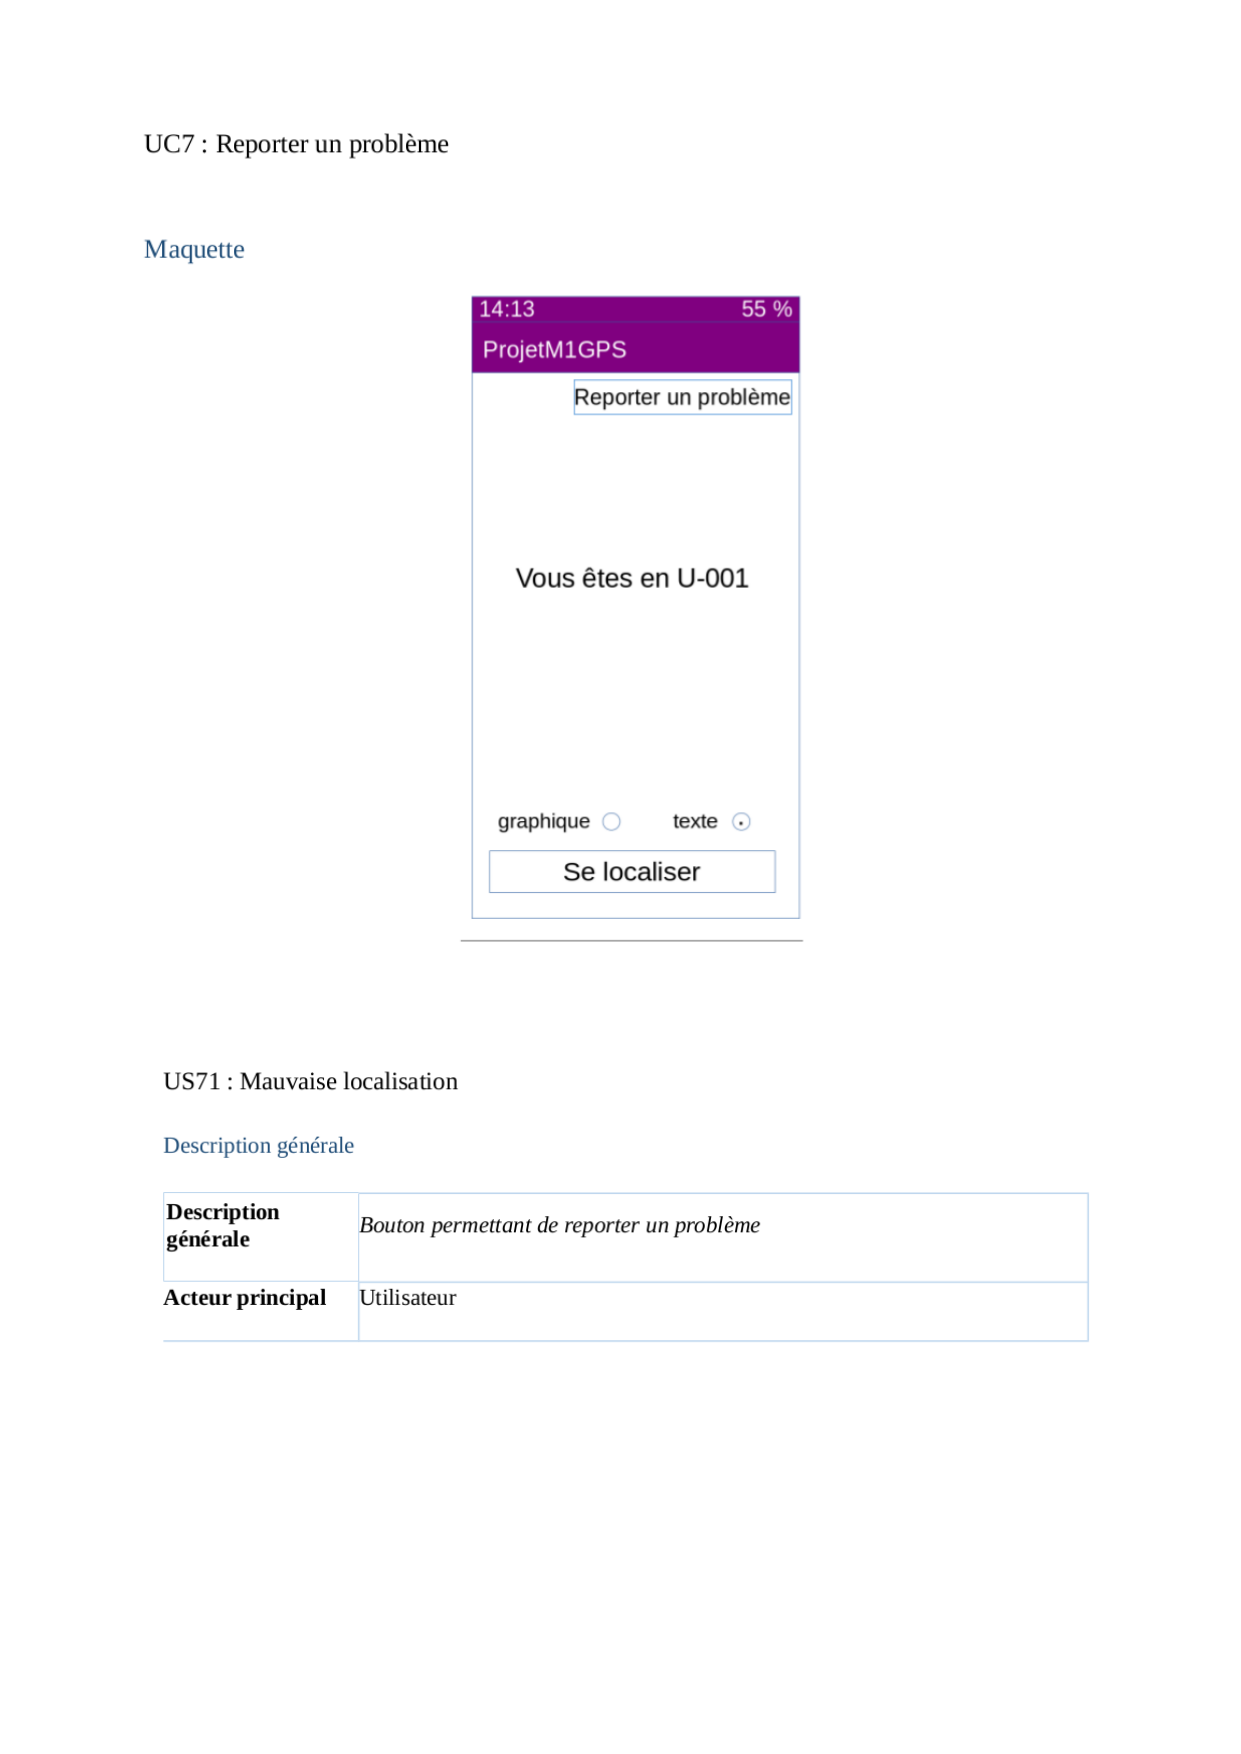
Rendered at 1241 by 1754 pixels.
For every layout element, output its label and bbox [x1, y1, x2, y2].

picture [118, 1048, 1123, 1456]
picture [118, 118, 1123, 949]
